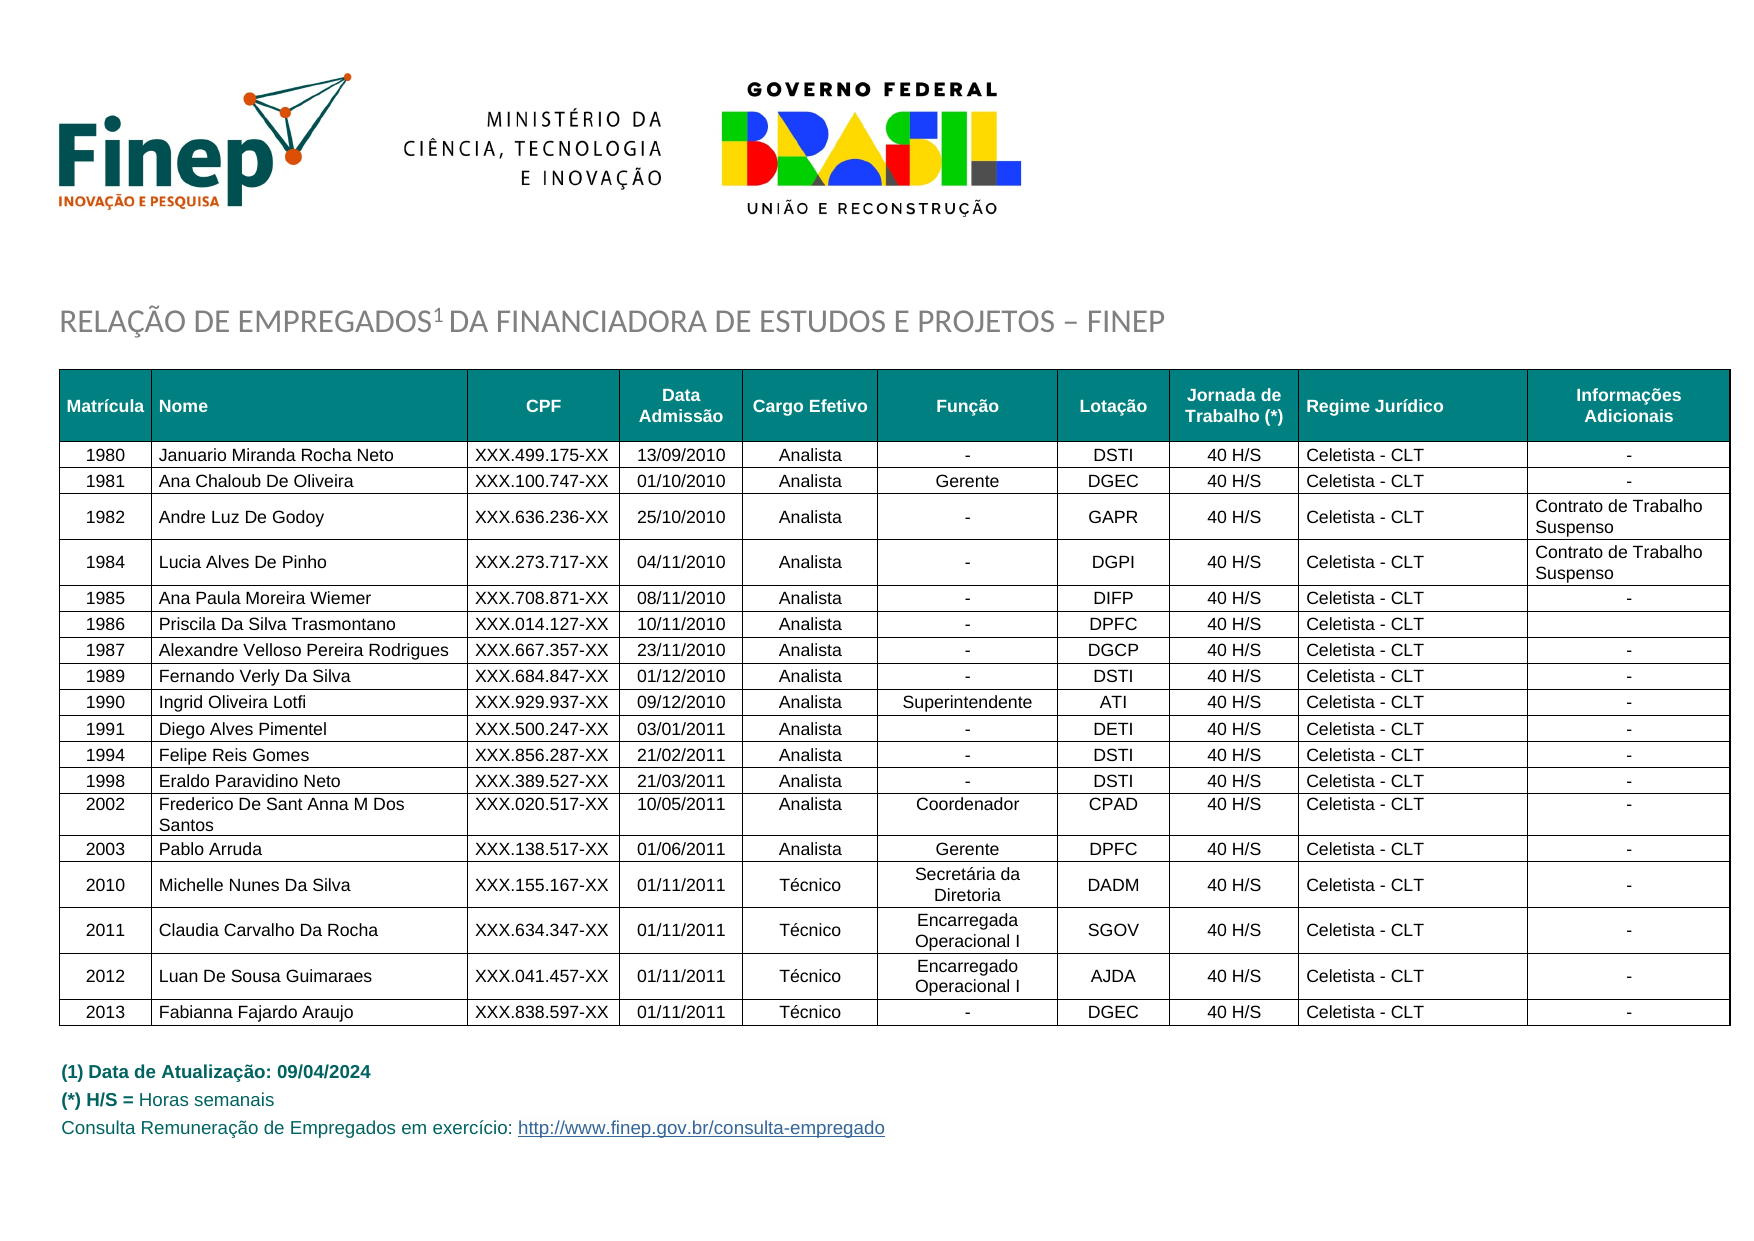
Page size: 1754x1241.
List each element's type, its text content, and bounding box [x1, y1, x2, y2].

table_cell Coordenador [878, 794, 1057, 835]
table_cell 40 H/S [1170, 442, 1298, 467]
table_cell 01/12/2010 [620, 664, 742, 689]
table_cell 40 H/S [1170, 664, 1298, 689]
table_cell 13/09/2010 [620, 442, 742, 467]
table_cell DPFC [1058, 612, 1169, 637]
table_cell - [1528, 716, 1729, 741]
table_cell 10/11/2010 [620, 612, 742, 637]
table_cell Fernando Verly Da Silva [152, 664, 467, 689]
table_cell - [878, 540, 1057, 585]
table_cell 40 H/S [1170, 690, 1298, 715]
table_cell XXX.014.127-XX [468, 612, 619, 637]
table_cell - [878, 612, 1057, 637]
table_cell 2012 [60, 954, 151, 998]
table_cell - [1528, 908, 1729, 953]
table_cell Técnico [743, 908, 877, 953]
table_cell 40 H/S [1170, 836, 1298, 861]
table_cell Pablo Arruda [152, 836, 467, 861]
table_cell Encarregado Operacional I [878, 954, 1057, 998]
table_cell DIFP [1058, 586, 1169, 611]
table_cell 23/11/2010 [620, 638, 742, 663]
table_cell XXX.684.847-XX [468, 664, 619, 689]
table_cell Luan De Sousa Guimaraes [152, 954, 467, 998]
table_header Jornada de Trabalho (*) [1170, 370, 1298, 441]
table_cell Andre Luz De Godoy [152, 494, 467, 539]
table_cell - [878, 742, 1057, 767]
table_cell 08/11/2010 [620, 586, 742, 611]
table_cell 40 H/S [1170, 468, 1298, 493]
table_cell Analista [743, 716, 877, 741]
table_cell [1528, 612, 1729, 637]
table_cell - [878, 1000, 1057, 1024]
table_cell - [1528, 638, 1729, 663]
table_cell Celetista - CLT [1299, 612, 1527, 637]
table_cell DGCP [1058, 638, 1169, 663]
table_cell 09/12/2010 [620, 690, 742, 715]
table_cell Analista [743, 836, 877, 861]
table_cell Celetista - CLT [1299, 908, 1527, 953]
table_cell Secretária da Diretoria [878, 862, 1057, 907]
table_cell 40 H/S [1170, 862, 1298, 907]
table_cell XXX.634.347-XX [468, 908, 619, 953]
table_cell 1989 [60, 664, 151, 689]
table_cell Analista [743, 768, 877, 793]
table_cell SGOV [1058, 908, 1169, 953]
table_cell Analista [743, 638, 877, 663]
table_cell XXX.838.597-XX [468, 1000, 619, 1024]
table_cell Técnico [743, 862, 877, 907]
table_cell Analista [743, 612, 877, 637]
table_cell Analista [743, 442, 877, 467]
table_cell Celetista - CLT [1299, 690, 1527, 715]
table_cell Celetista - CLT [1299, 664, 1527, 689]
table_cell Celetista - CLT [1299, 494, 1527, 539]
table_cell - [878, 716, 1057, 741]
table_cell Ana Chaloub De Oliveira [152, 468, 467, 493]
table_cell XXX.636.236-XX [468, 494, 619, 539]
table_header Informações Adicionais [1528, 370, 1729, 441]
table_cell 40 H/S [1170, 954, 1298, 998]
table_cell Analista [743, 586, 877, 611]
table_cell - [1528, 442, 1729, 467]
table_cell DSTI [1058, 768, 1169, 793]
table_cell Celetista - CLT [1299, 540, 1527, 585]
table_cell Celetista - CLT [1299, 954, 1527, 998]
table_cell - [878, 494, 1057, 539]
table_cell 21/02/2011 [620, 742, 742, 767]
table_cell 40 H/S [1170, 1000, 1298, 1024]
table_cell Gerente [878, 836, 1057, 861]
table_cell 40 H/S [1170, 586, 1298, 611]
table_cell - [1528, 794, 1729, 835]
table_cell ATI [1058, 690, 1169, 715]
table_cell - [1528, 468, 1729, 493]
table_cell 01/11/2011 [620, 862, 742, 907]
table_cell 01/10/2010 [620, 468, 742, 493]
table_cell Eraldo Paravidino Neto [152, 768, 467, 793]
table_cell Celetista - CLT [1299, 1000, 1527, 1024]
table_cell 1991 [60, 716, 151, 741]
table_cell XXX.155.167-XX [468, 862, 619, 907]
table_cell DGEC [1058, 468, 1169, 493]
table_cell 40 H/S [1170, 494, 1298, 539]
table_cell Fabianna Fajardo Araujo [152, 1000, 467, 1024]
table_cell 1987 [60, 638, 151, 663]
table_cell Celetista - CLT [1299, 768, 1527, 793]
table_cell DGPI [1058, 540, 1169, 585]
table_header Lotação [1058, 370, 1169, 441]
table_header Matrícula [60, 370, 151, 441]
table_cell DSTI [1058, 664, 1169, 689]
table_cell XXX.856.287-XX [468, 742, 619, 767]
table_cell Analista [743, 794, 877, 835]
table_cell Frederico De Sant Anna M Dos Santos [152, 794, 467, 835]
table_cell 1994 [60, 742, 151, 767]
table_cell GAPR [1058, 494, 1169, 539]
table_cell Analista [743, 494, 877, 539]
table_cell XXX.500.247-XX [468, 716, 619, 741]
table_cell Celetista - CLT [1299, 794, 1527, 835]
table_cell - [878, 586, 1057, 611]
table_cell - [878, 442, 1057, 467]
table_cell DADM [1058, 862, 1169, 907]
table_cell XXX.499.175-XX [468, 442, 619, 467]
table_cell 40 H/S [1170, 742, 1298, 767]
table_cell 10/05/2011 [620, 794, 742, 835]
table_cell DSTI [1058, 442, 1169, 467]
table_cell - [1528, 954, 1729, 998]
table_cell Celetista - CLT [1299, 716, 1527, 741]
table_cell DPFC [1058, 836, 1169, 861]
table_cell - [1528, 664, 1729, 689]
table_cell 01/06/2011 [620, 836, 742, 861]
table_cell 40 H/S [1170, 540, 1298, 585]
table_cell 2003 [60, 836, 151, 861]
table_cell Celetista - CLT [1299, 836, 1527, 861]
table_header Regime Jurídico [1299, 370, 1527, 441]
table_cell Celetista - CLT [1299, 586, 1527, 611]
table_cell XXX.020.517-XX [468, 794, 619, 835]
table_header Cargo Efetivo [743, 370, 877, 441]
table_header Data Admissão [620, 370, 742, 441]
table_cell 01/11/2011 [620, 908, 742, 953]
table_cell - [1528, 690, 1729, 715]
table_cell XXX.138.517-XX [468, 836, 619, 861]
table_cell DETI [1058, 716, 1169, 741]
table_cell Analista [743, 540, 877, 585]
table_cell - [1528, 742, 1729, 767]
table_cell Analista [743, 742, 877, 767]
table_cell Ana Paula Moreira Wiemer [152, 586, 467, 611]
table_cell Ingrid Oliveira Lotfi [152, 690, 467, 715]
table_cell Priscila Da Silva Trasmontano [152, 612, 467, 637]
table_cell Encarregada Operacional I [878, 908, 1057, 953]
table_header Nome [152, 370, 467, 441]
table_cell Alexandre Velloso Pereira Rodrigues [152, 638, 467, 663]
table_cell 2002 [60, 794, 151, 835]
table_cell 25/10/2010 [620, 494, 742, 539]
table_cell Contrato de Trabalho Suspenso [1528, 494, 1729, 539]
table_cell Gerente [878, 468, 1057, 493]
table_cell - [878, 638, 1057, 663]
table_cell 04/11/2010 [620, 540, 742, 585]
table_cell AJDA [1058, 954, 1169, 998]
table_cell 2013 [60, 1000, 151, 1024]
table_cell CPAD [1058, 794, 1169, 835]
table_cell Lucia Alves De Pinho [152, 540, 467, 585]
table_cell 21/03/2011 [620, 768, 742, 793]
table_header Função [878, 370, 1057, 441]
table_cell 1985 [60, 586, 151, 611]
table_cell DGEC [1058, 1000, 1169, 1024]
table_cell - [1528, 586, 1729, 611]
table_cell 2010 [60, 862, 151, 907]
table_cell - [1528, 836, 1729, 861]
table_cell 40 H/S [1170, 612, 1298, 637]
table_header CPF [468, 370, 619, 441]
table_cell Técnico [743, 1000, 877, 1024]
table_cell - [1528, 862, 1729, 907]
table_cell 40 H/S [1170, 638, 1298, 663]
table_cell 40 H/S [1170, 908, 1298, 953]
table_cell XXX.041.457-XX [468, 954, 619, 998]
table_cell Técnico [743, 954, 877, 998]
table_cell XXX.929.937-XX [468, 690, 619, 715]
table_cell Claudia Carvalho Da Rocha [152, 908, 467, 953]
table_cell 1981 [60, 468, 151, 493]
table_cell 1982 [60, 494, 151, 539]
table_cell Celetista - CLT [1299, 862, 1527, 907]
table_cell Felipe Reis Gomes [152, 742, 467, 767]
table_cell 40 H/S [1170, 794, 1298, 835]
table_cell 1990 [60, 690, 151, 715]
table_cell 01/11/2011 [620, 954, 742, 998]
table_cell 1980 [60, 442, 151, 467]
table_cell 2011 [60, 908, 151, 953]
table_cell XXX.100.747-XX [468, 468, 619, 493]
table_cell Celetista - CLT [1299, 638, 1527, 663]
table_cell DSTI [1058, 742, 1169, 767]
table_cell 40 H/S [1170, 716, 1298, 741]
table_cell XXX.273.717-XX [468, 540, 619, 585]
table_cell 01/11/2011 [620, 1000, 742, 1024]
table_cell - [1528, 768, 1729, 793]
table_cell 1986 [60, 612, 151, 637]
table_cell 1984 [60, 540, 151, 585]
table_cell 03/01/2011 [620, 716, 742, 741]
table_cell Superintendente [878, 690, 1057, 715]
table_cell 1998 [60, 768, 151, 793]
table_cell XXX.667.357-XX [468, 638, 619, 663]
table_cell Celetista - CLT [1299, 468, 1527, 493]
table_cell Analista [743, 664, 877, 689]
table_cell Contrato de Trabalho Suspenso [1528, 540, 1729, 585]
table_cell 40 H/S [1170, 768, 1298, 793]
table_cell Michelle Nunes Da Silva [152, 862, 467, 907]
table_cell - [878, 768, 1057, 793]
table_cell Analista [743, 468, 877, 493]
table_cell Analista [743, 690, 877, 715]
table_cell Celetista - CLT [1299, 442, 1527, 467]
table_cell - [1528, 1000, 1729, 1024]
table_cell Januario Miranda Rocha Neto [152, 442, 467, 467]
table_cell - [878, 664, 1057, 689]
table_cell Celetista - CLT [1299, 742, 1527, 767]
table_cell Diego Alves Pimentel [152, 716, 467, 741]
table_cell XXX.708.871-XX [468, 586, 619, 611]
table_cell XXX.389.527-XX [468, 768, 619, 793]
